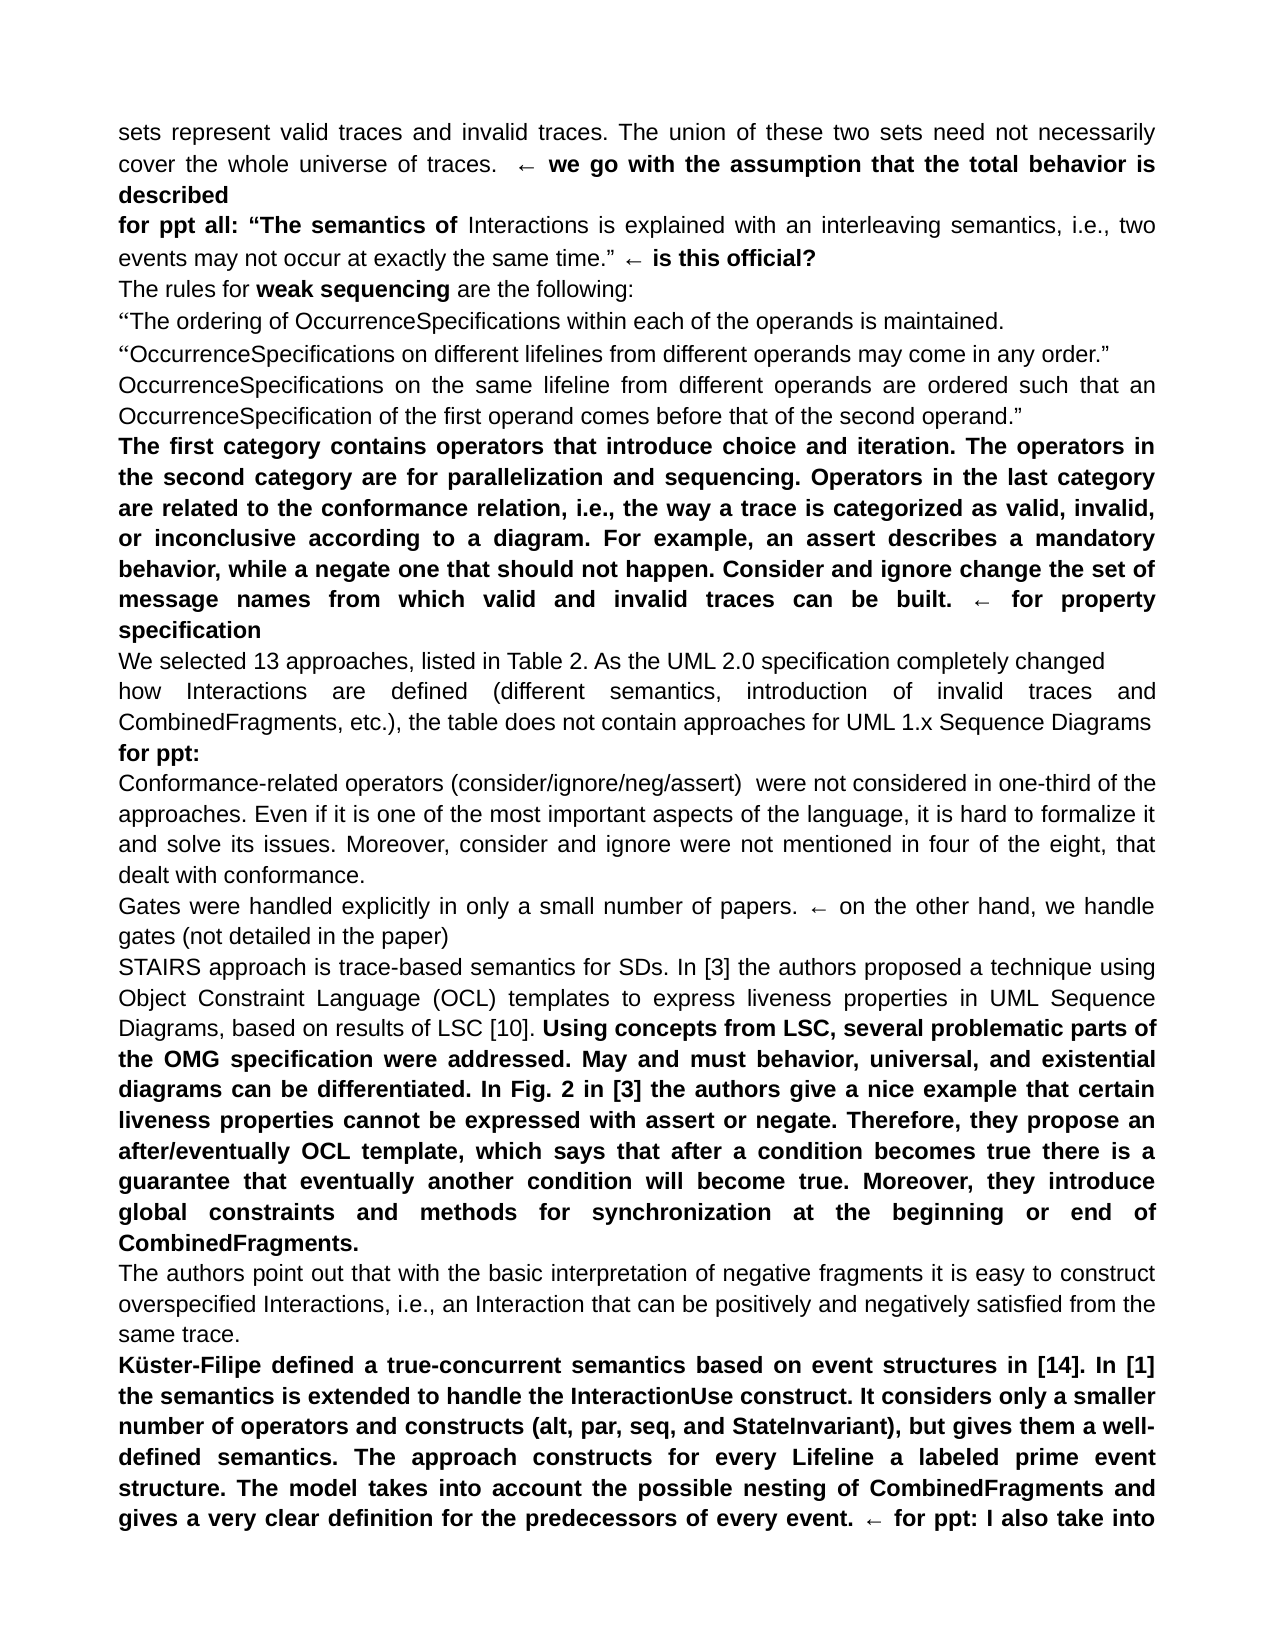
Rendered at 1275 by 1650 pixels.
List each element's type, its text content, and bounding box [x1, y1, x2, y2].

text Gates were handled explicitly in only a small number of papers. ← on the other hand, we handle gates (not detailed in the paper) [118, 892, 1157, 949]
text STAIRS approach is trace-based semantics for SDs. In [3] the authors proposed a technique using Object Constraint Language (OCL) templates to express liveness properties in UML Sequence Diagrams, based on results of LSC [10]. Using concepts from LSC, several problematic parts of the OMG specification were addressed. May and must behavior, universal, and existential diagrams can be differentiated. In Fig. 2 in [3] the authors give a nice example that certain liveness properties cannot be expressed with assert or negate. Therefore, they propose an after/eventually OCL template, which says that after a condition becomes true there is a guarantee that eventually another condition will become true. Moreover, they introduce global constraints and methods for synchronization at the beginning or end of CombinedFragments. [118, 953, 1157, 1256]
text sets represent valid traces and invalid traces. The union of these two sets need not necessarily cover the whole universe of traces. ← we go with the assumption that the total behavior is described [118, 118, 1157, 208]
text OccurrenceSpecifications on the same lifeline from different operands are ordered such that an OccurrenceSpecification of the first operand comes before that of the second operand.” [118, 371, 1157, 429]
text We selected 13 approaches, listed in Table 2. As the UML 2.0 specification completely changed [118, 647, 1157, 674]
text The authors point out that with the basic interpretation of negative fragments it is easy to construct overspecified Interactions, i.e., an Interaction that can be positively and negatively satisfied from the same trace. [118, 1259, 1157, 1348]
text how Interactions are defined (different semantics, introduction of invalid traces and CombinedFragments, etc.), the table does not contain approaches for UML 1.x Sequence Diagrams [118, 678, 1157, 735]
text The rules for weak sequencing are the following: [118, 275, 1157, 302]
text Küster-Filipe defined a true-concurrent semantics based on event structures in [14]. In [1] the semantics is extended to handle the InteractionUse construct. It considers only a smaller number of operators and constructs (alt, par, seq, and StateInvariant), but gives them a well-defined semantics. The approach constructs for every Lifeline a labeled prime event structure. The model takes into account the possible nesting of CombinedFragments and gives a very clear definition for the predecessors of every event. ← for ppt: I also take into [118, 1351, 1157, 1531]
text Conformance-related operators (consider/ignore/neg/assert) were not considered in one-third of the approaches. Even if it is one of the most important aspects of the language, it is hard to formalize it and solve its issues. Moreover, consider and ignore were not mentioned in four of the eight, that dealt with conformance. [118, 769, 1157, 888]
text “The ordering of OccurrenceSpecifications within each of the operands is maintained. [118, 306, 1157, 335]
text for ppt: [118, 739, 1157, 766]
text The first category contains operators that introduce choice and iteration. The operators in the second category are for parallelization and sequencing. Operators in the last category are related to the conformance relation, i.e., the way a trace is categorized as valid, invalid, or inconclusive according to a diagram. For example, an assert describes a mandatory behavior, while a negate one that should not happen. Consider and ignore change the set of message names from which valid and invalid traces can be built. ← for property specification [118, 433, 1157, 643]
text for ppt all: “The semantics of Interactions is explained with an interleaving semantics, i.e., two events may not occur at exactly the same time.” ← is this official? [118, 212, 1157, 271]
text “OccurrenceSpecifications on different lifelines from different operands may come in any order.” [118, 339, 1157, 367]
